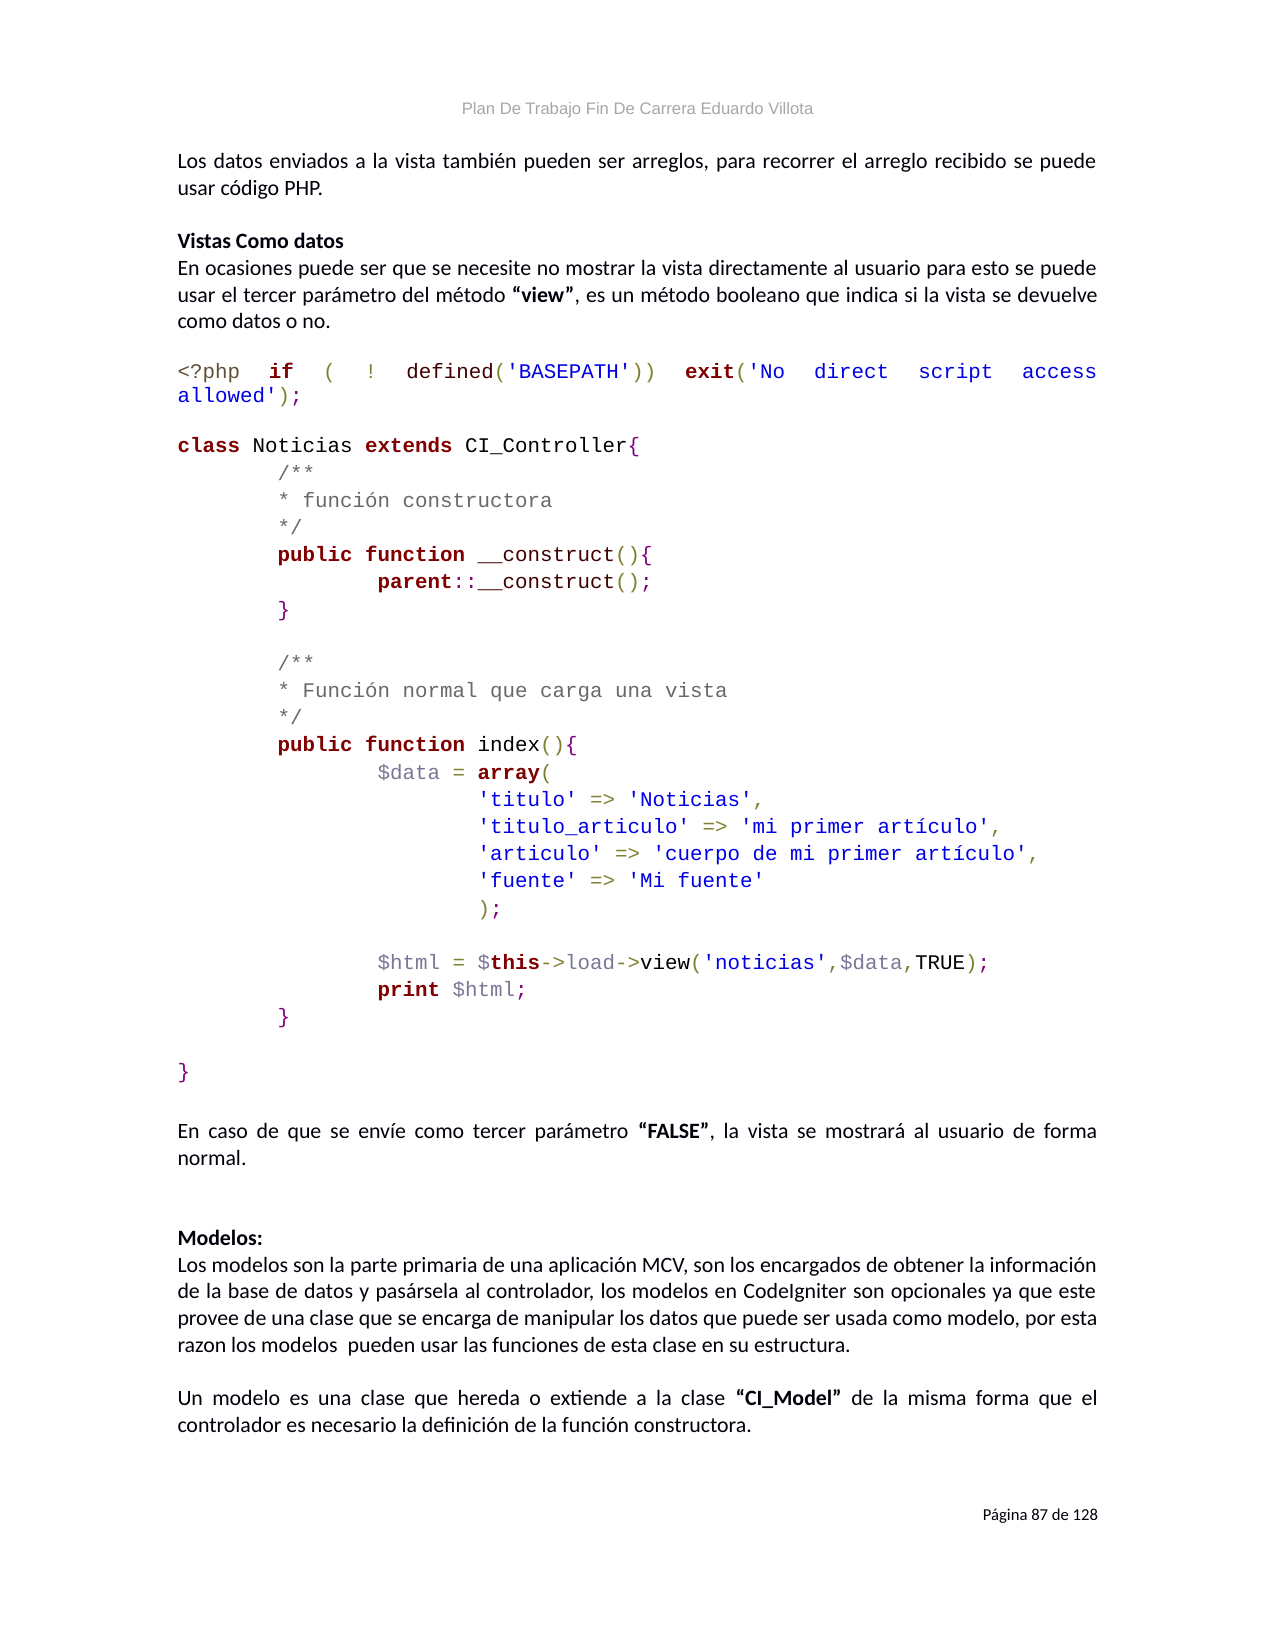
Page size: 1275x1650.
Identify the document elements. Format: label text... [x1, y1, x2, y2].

text public function index(){ [177, 734, 1098, 758]
text * Función normal que carga una vista [177, 680, 1098, 704]
text ); [177, 898, 1098, 921]
text En ocasiones puede ser que se necesite no mostrar la vista directamente al usuario para esto se puede usar el tercer parámetro del método “view”, es un método booleano que indica si la vista se devuelve como datos o no. [177, 254, 1098, 334]
text $html = $this->load->view('noticias',$data,TRUE); [177, 952, 1098, 976]
text } [177, 1006, 1098, 1030]
text 'titulo_articulo' => 'mi primer artículo', [177, 816, 1098, 840]
text public function __construct(){ [177, 544, 1098, 568]
text Los datos enviados a la vista también pueden ser arreglos, para recorrer el arreglo recibido se puede usar código PHP. [177, 148, 1098, 201]
text * función constructora [177, 490, 1098, 513]
text $data = array( [177, 762, 1098, 785]
text parent::__construct(); [177, 571, 1098, 595]
text */ [177, 707, 1098, 731]
text 'fuente' => 'Mi fuente' [177, 870, 1098, 894]
text class Noticias extends CI_Controller{ [177, 435, 1098, 459]
text <?php if ( ! defined('BASEPATH')) exit('No direct script access allowed'); [177, 361, 1098, 408]
text En caso de que se envíe como tercer parámetro “FALSE”, la vista se mostrará al usuario de forma normal. [177, 1117, 1098, 1171]
text Modelos: [177, 1224, 1098, 1251]
text print $html; [177, 979, 1098, 1003]
text */ [177, 517, 1098, 541]
text } [177, 598, 1098, 622]
text /** [177, 463, 1098, 486]
text 'articulo' => 'cuerpo de mi primer artículo', [177, 843, 1098, 867]
text } [177, 1061, 1098, 1084]
text Vistas Como datos [177, 228, 1098, 254]
text 'titulo' => 'Noticias', [177, 789, 1098, 812]
text Un modelo es una clase que hereda o extiende a la clase “CI_Model” de la misma forma que el controlador es necesario la definición de la función constructora. [177, 1384, 1098, 1437]
text Los modelos son la parte primaria de una aplicación MCV, son los encargados de obtener la información de la base de datos y pasársela al controlador, los modelos en CodeIgniter son opcionales ya que este provee de una clase que se encarga de manipular los datos que puede ser usada como modelo, por esta razon los modelos pueden usar las funciones de esta clase en su estructura. [177, 1251, 1098, 1357]
text /** [177, 653, 1098, 677]
